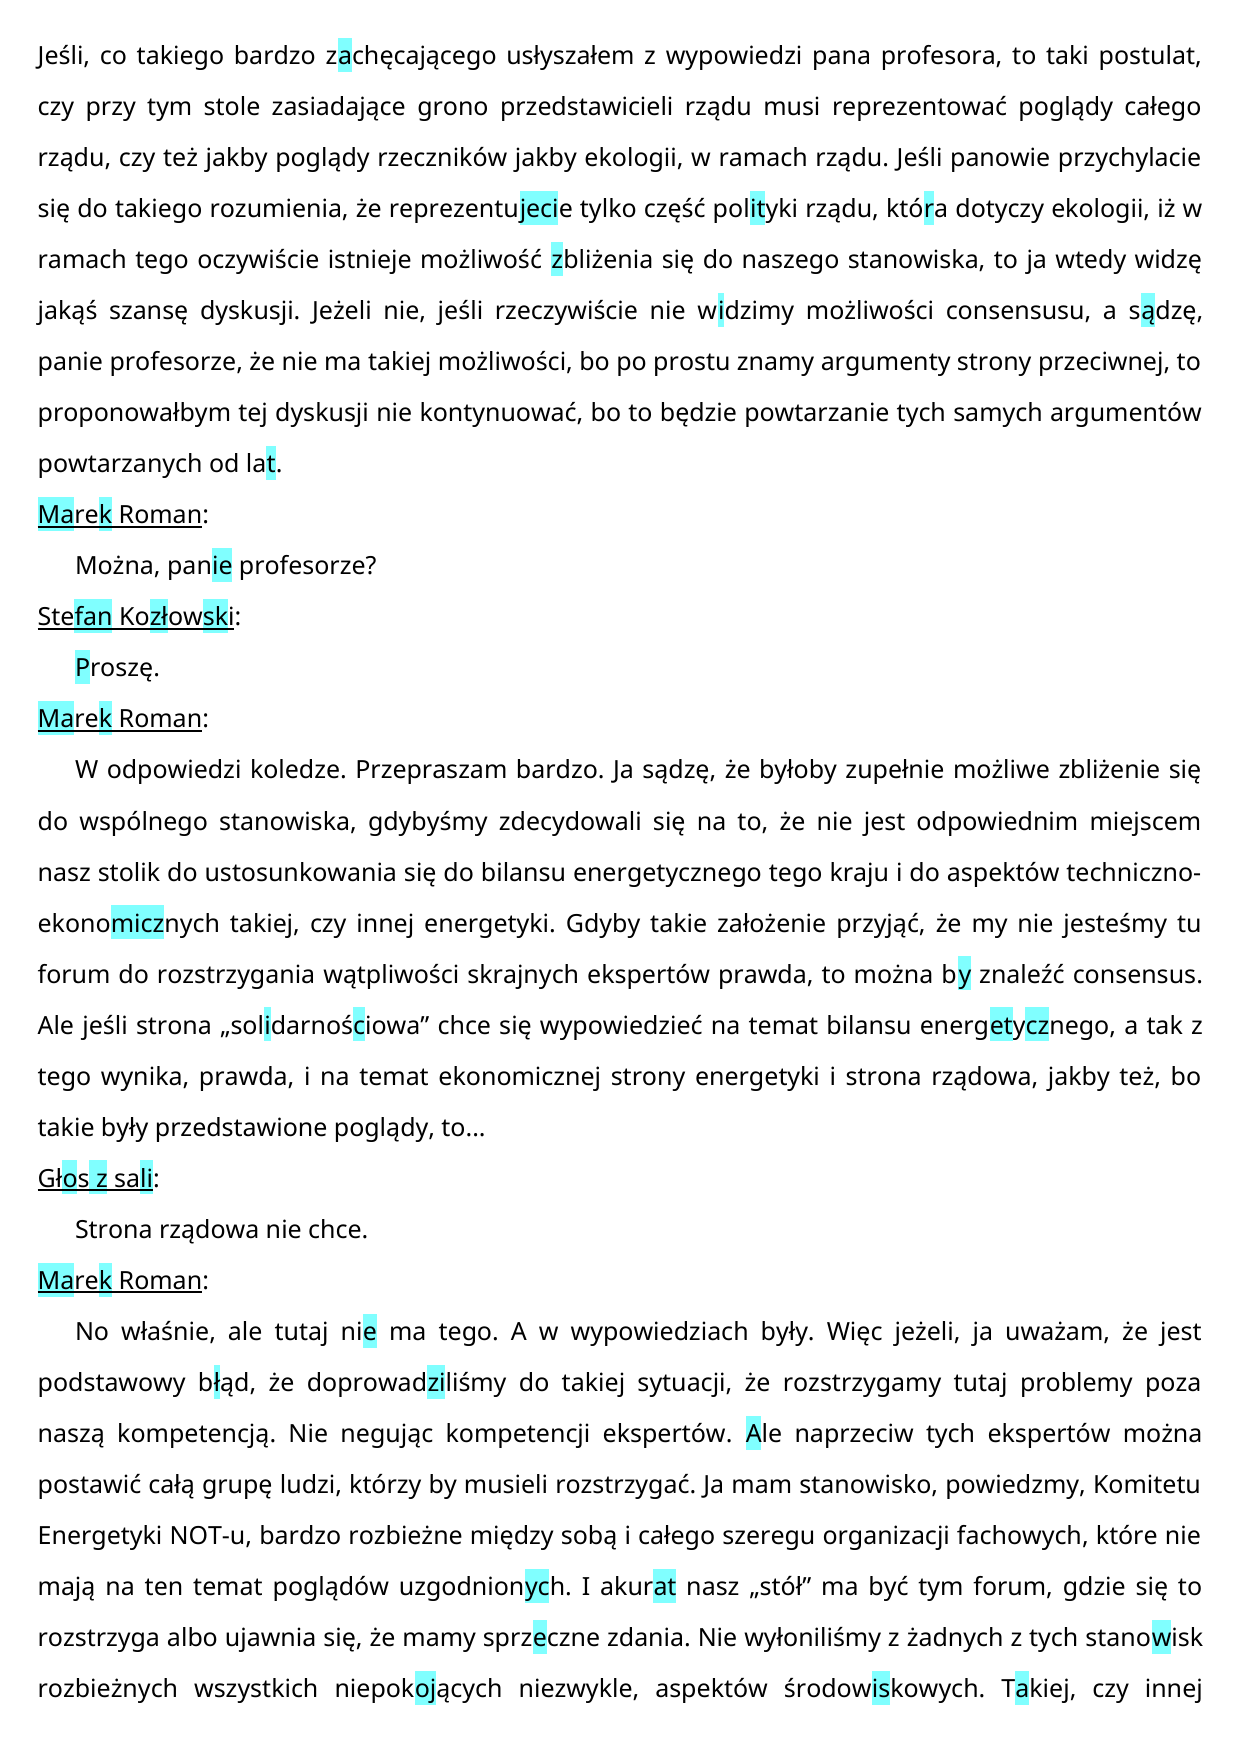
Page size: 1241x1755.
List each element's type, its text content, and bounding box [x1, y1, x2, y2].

text Jeśli, co takiego bardzo zachęcającego usłyszałem z wypowiedzi pana profesora, to taki postulat, czy przy tym stole zasiadające grono przedstawicieli rządu musi reprezentować poglądy całego rządu, czy też jakby poglądy rzeczników jakby ekologii, w ramach rządu. Jeśli panowie przychylacie się do takiego rozumienia, że reprezentujecie tylko część polityki rządu, która dotyczy ekologii, iż w ramach tego oczywiście istnieje możliwość zbliżenia się do naszego stanowiska, to ja wtedy widzę jakąś szansę dyskusji. Jeżeli nie, jeśli rzeczywiście nie widzimy możliwości consensusu, a sądzę, panie profesorze, że nie ma takiej możliwości, bo po prostu znamy argumenty strony przeciwnej, to proponowałbym tej dyskusji nie kontynuować, bo to będzie powtarzanie tych samych argumentów powtarzanych od lat. [37, 37, 1203, 480]
text Marek Roman: [37, 497, 1203, 531]
text Strona rządowa nie chce. [37, 1211, 1203, 1246]
text Proszę. [37, 650, 1203, 684]
text Marek Roman: [37, 1262, 1203, 1297]
text Głos z sali: [37, 1160, 1203, 1194]
text Można, panie profesorze? [37, 548, 1203, 582]
text Stefan Kozłowski: [37, 599, 1203, 633]
text W odpowiedzi koledze. Przepraszam bardzo. Ja sądzę, że byłoby zupełnie możliwe zbliżenie się do wspólnego stanowiska, gdybyśmy zdecydowali się na to, że nie jest odpowiednim miejscem nasz stolik do ustosunkowania się do bilansu energetycznego tego kraju i do aspektów techniczno-ekonomicznych takiej, czy innej energetyki. Gdyby takie założenie przyjąć, że my nie jesteśmy tu forum do rozstrzygania wątpliwości skrajnych ekspertów prawda, to można by znaleźć consensus. Ale jeśli strona „solidarnościowa” chce się wypowiedzieć na temat bilansu energetycznego, a tak z tego wynika, prawda, i na temat ekonomicznej strony energetyki i strona rządowa, jakby też, bo takie były przedstawione poglądy, to... [37, 752, 1203, 1143]
text No właśnie, ale tutaj nie ma tego. A w wypowiedziach były. Więc jeżeli, ja uważam, że jest podstawowy błąd, że doprowadziliśmy do takiej sytuacji, że rozstrzygamy tutaj problemy poza naszą kompetencją. Nie negując kompetencji ekspertów. Ale naprzeciw tych ekspertów można postawić całą grupę ludzi, którzy by musieli rozstrzygać. Ja mam stanowisko, powiedzmy, Komitetu Energetyki NOT-u, bardzo rozbieżne między sobą i całego szeregu organizacji fachowych, które nie mają na ten temat poglądów uzgodnionych. I akurat nasz „stół” ma być tym forum, gdzie się to rozstrzyga albo ujawnia się, że mamy sprzeczne zdania. Nie wyłoniliśmy z żadnych z tych stanowisk rozbieżnych wszystkich niepokojących niezwykle, aspektów środowiskowych. Takiej, czy innej [37, 1313, 1203, 1705]
text Marek Roman: [37, 701, 1203, 735]
